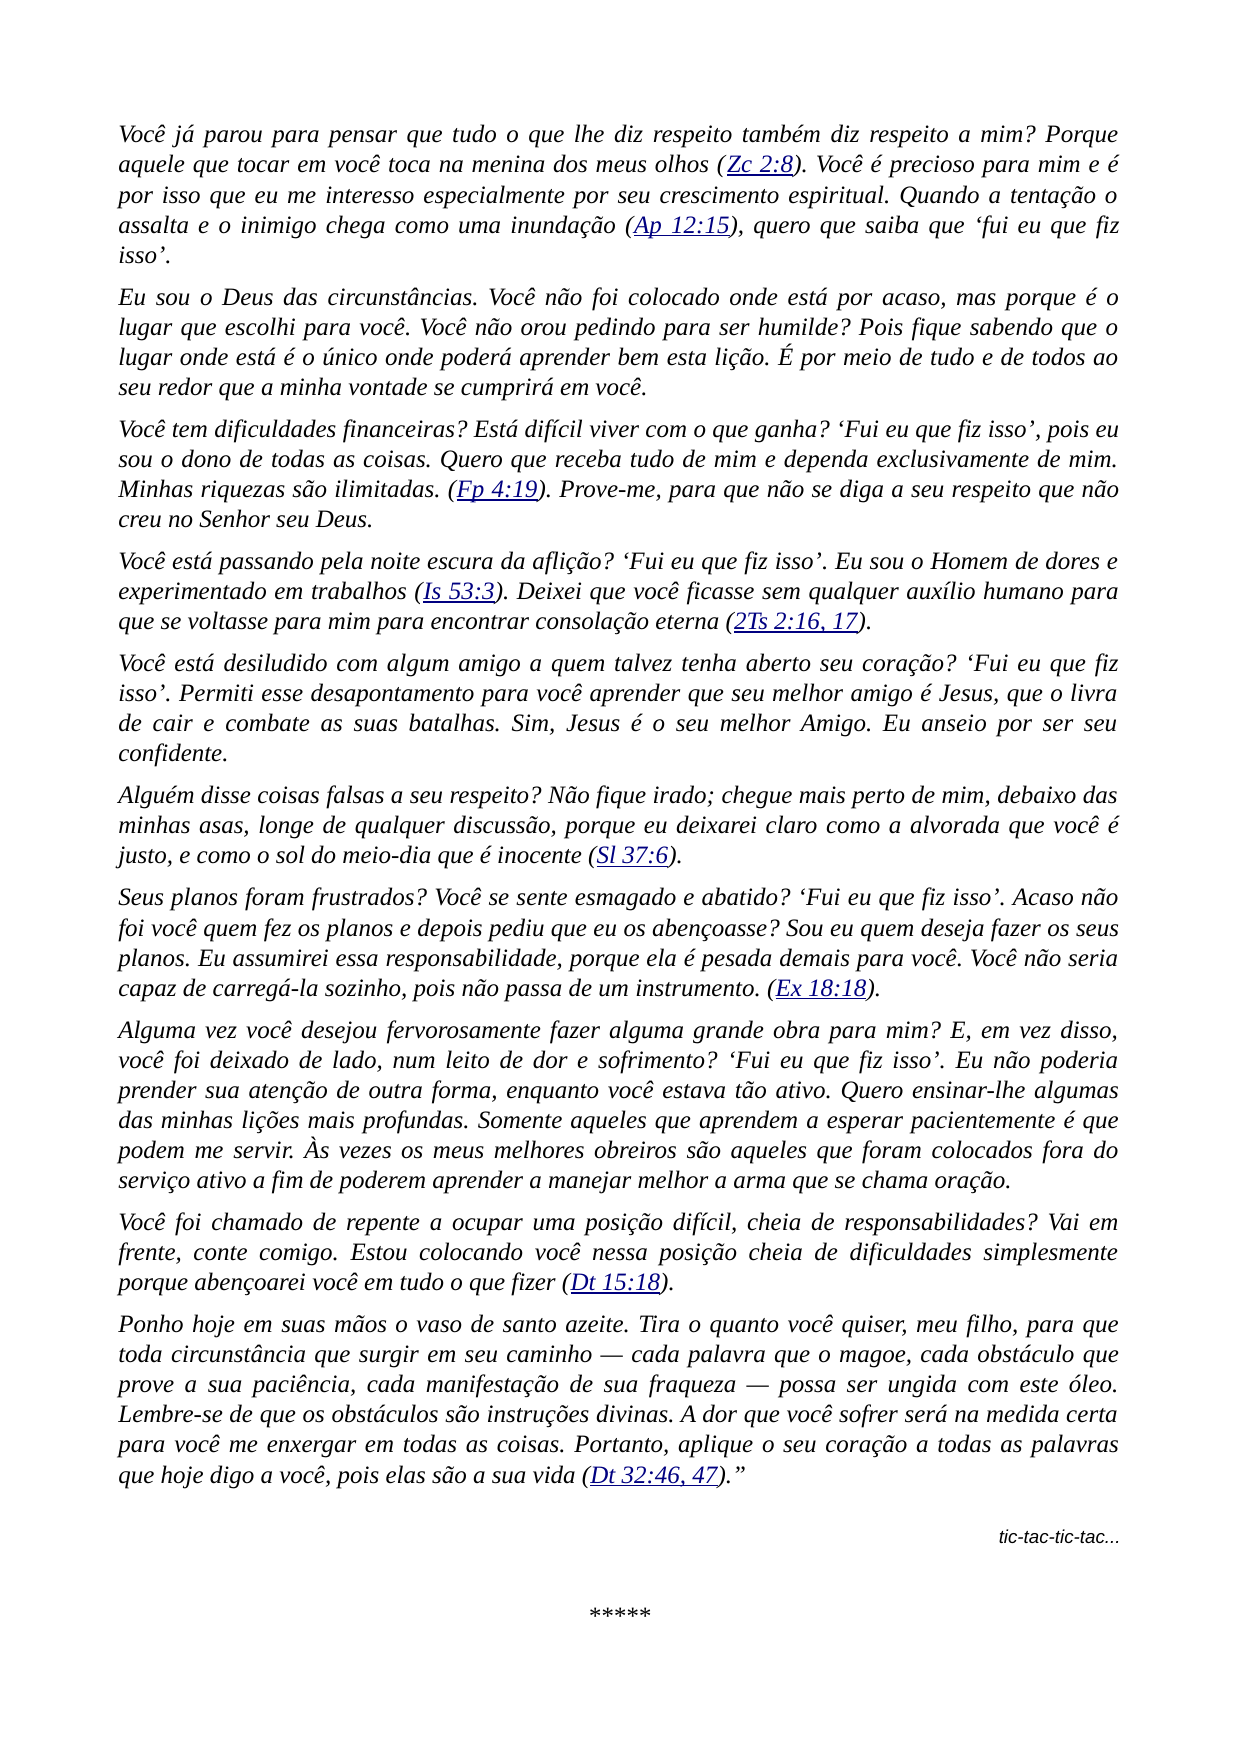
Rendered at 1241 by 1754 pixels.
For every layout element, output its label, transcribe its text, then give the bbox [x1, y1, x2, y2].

text Você está desiludido com algum amigo a quem talvez tenha aberto seu coração? ‘Fui eu que fiz isso’. Permiti esse desapontamento para você aprender que seu melhor amigo é Jesus, que o livra de cair e combate as suas batalhas. Sim, Jesus é o seu melhor Amigo. Eu anseio por ser seu confidente. [118, 647, 1122, 767]
text Alguém disse coisas falsas a seu respeito? Não fique irado; chegue mais perto de mim, debaixo das minhas asas, longe de qualquer discussão, porque eu deixarei claro como a alvorada que você é justo, e como o sol do meio-dia que é inocente (Sl 37:6). [118, 779, 1122, 869]
text Eu sou o Deus das circunstâncias. Você não foi colocado onde está por acaso, mas porque é o lugar que escolhi para você. Você não orou pedindo para ser humilde? Pois fique sabendo que o lugar onde está é o único onde poderá aprender bem esta lição. É por meio de tudo e de todos ao seu redor que a minha vontade se cumprirá em você. [118, 280, 1122, 401]
text Alguma vez você desejou fervorosamente fazer alguma grande obra para mim? E, em vez disso, você foi deixado de lado, num leito de dor e sofrimento? ‘Fui eu que fiz isso’. Eu não poderia prender sua atenção de outra forma, enquanto você estava tão ativo. Quero ensinar-lhe algumas das minhas lições mais profundas. Somente aqueles que aprendem a esperar pacientemente é que podem me servir. Às vezes os meus melhores obreiros são aqueles que foram colocados fora do serviço ativo a fim de poderem aprender a manejar melhor a arma que se chama oração. [118, 1013, 1122, 1194]
text Ponho hoje em suas mãos o vaso de santo azeite. Tira o quanto você quiser, meu filho, para que toda circunstância que surgir em seu caminho — cada palavra que o magoe, cada obstáculo que prove a sua paciência, cada manifestação de sua fraqueza — possa ser ungida com este óleo. Lembre-se de que os obstáculos são instruções divinas. A dor que você sofrer será na medida certa para você me enxergar em todas as coisas. Portanto, aplique o seu coração a todas as palavras que hoje digo a você, pois elas são a sua vida (Dt 32:46, 47).” [118, 1308, 1122, 1488]
text tic-tac-tic-tac... [118, 1526, 1122, 1547]
text ***** [118, 1601, 1122, 1630]
text Você já parou para pensar que tudo o que lhe diz respeito também diz respeito a mim? Porque aquele que tocar em você toca na menina dos meus olhos (Zc 2:8). Você é precioso para mim e é por isso que eu me interesso especialmente por seu crescimento espiritual. Quando a tentação o assalta e o inimigo chega como uma inundação (Ap 12:15), quero que saiba que ‘fui eu que fiz isso’. [118, 118, 1122, 269]
text Você está passando pela noite escura da aflição? ‘Fui eu que fiz isso’. Eu sou o Homem de dores e experimentado em trabalhos (Is 53:3). Deixei que você ficasse sem qualquer auxílio humano para que se voltasse para mim para encontrar consolação eterna (2Ts 2:16, 17). [118, 545, 1122, 635]
text Seus planos foram frustrados? Você se sente esmagado e abatido? ‘Fui eu que fiz isso’. Acaso não foi você quem fez os planos e depois pediu que eu os abençoasse? Sou eu quem deseja fazer os seus planos. Eu assumirei essa responsabilidade, porque ela é pesada demais para você. Você não seria capaz de carregá-la sozinho, pois não passa de um instrumento. (Ex 18:18). [118, 881, 1122, 1002]
text Você tem dificuldades financeiras? Está difícil viver com o que ganha? ‘Fui eu que fiz isso’, pois eu sou o dono de todas as coisas. Quero que receba tudo de mim e dependa exclusivamente de mim. Minhas riquezas são ilimitadas. (Fp 4:19). Prove-me, para que não se diga a seu respeito que não creu no Senhor seu Deus. [118, 413, 1122, 533]
text Você foi chamado de repente a ocupar uma posição difícil, cheia de responsabilidades? Vai em frente, conte comigo. Estou colocando você nessa posição cheia de dificuldades simplesmente porque abençoarei você em tudo o que fizer (Dt 15:18). [118, 1206, 1122, 1296]
